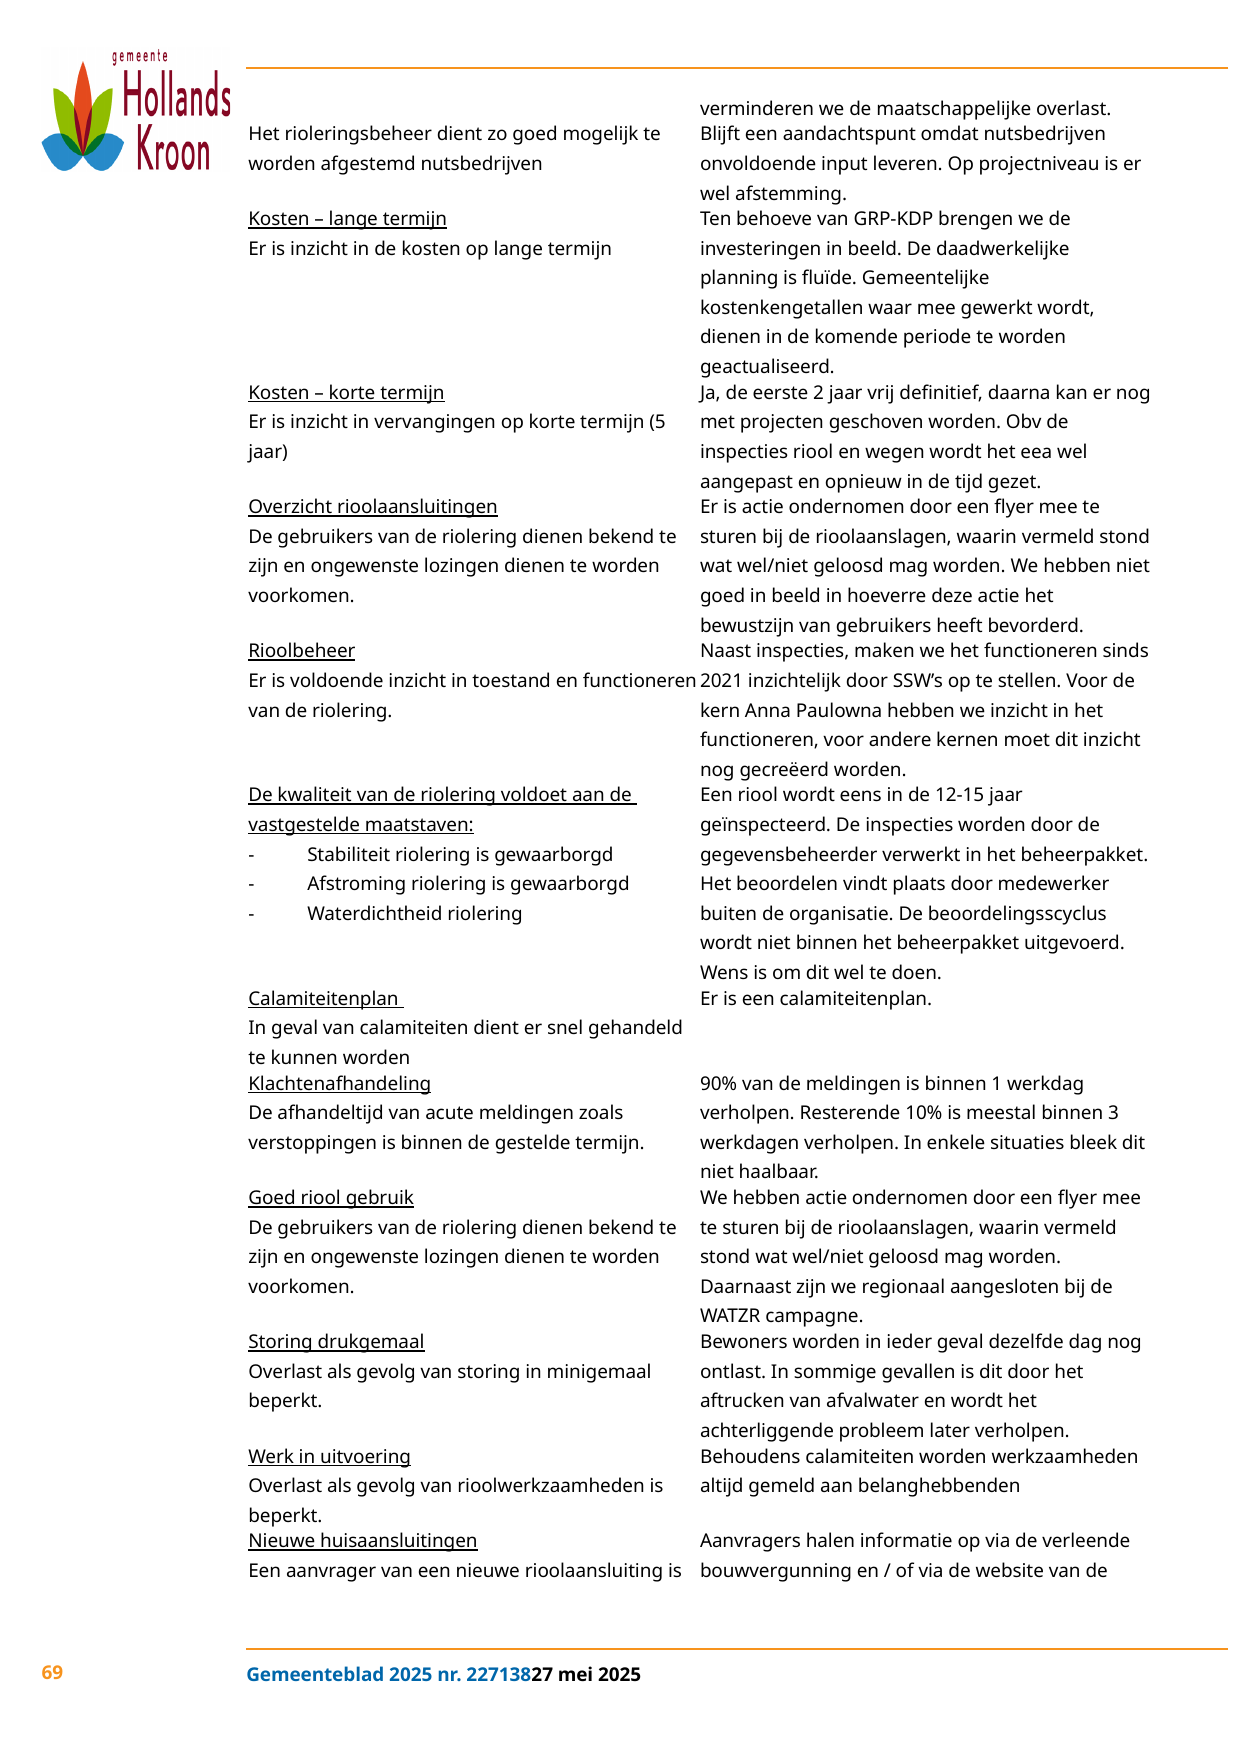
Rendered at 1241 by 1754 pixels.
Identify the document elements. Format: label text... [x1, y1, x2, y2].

table_cell Storing drukgemaal Overlast als gevolg van storing in minigemaal beperkt. [248, 1328, 700, 1443]
table_cell Behoudens calamiteiten worden werkzaamheden altijd gemeld aan belanghebbenden [700, 1443, 1152, 1528]
table_cell Ten behoeve van GRP-KDP brengen we de investeringen in beeld. De daadwerkelijke planning is fluïde. Gemeentelijke kostenkengetallen waar mee gewerkt wordt, dienen in de komende periode te worden geactualiseerd. [700, 205, 1152, 379]
table_cell De kwaliteit van de riolering voldoet aan de vastgestelde maatstaven: Stabiliteit riolering is gewaarborgd Afstroming riolering is gewaarborgd Waterdichtheid riolering [248, 782, 700, 985]
table_cell Het rioleringsbeheer dient zo goed mogelijk te worden afgestemd nutsbedrijven [248, 121, 700, 205]
table_cell Er is een calamiteitenplan. [700, 985, 1152, 1070]
table_cell Kosten – lange termijn Er is inzicht in de kosten op lange termijn [248, 205, 700, 379]
table_cell Naast inspecties, maken we het functioneren sinds 2021 inzichtelijk door SSW’s op te stellen. Voor de kern Anna Paulowna hebben we inzicht in het functioneren, voor andere kernen moet dit inzicht nog gecreëerd worden. [700, 638, 1152, 782]
table_cell Nieuwe huisaansluitingen Een aanvrager van een nieuwe rioolaansluiting is [248, 1528, 700, 1583]
table_cell Ja, de eerste 2 jaar vrij definitief, daarna kan er nog met projecten geschoven worden. Obv de inspecties riool en wegen wordt het eea wel aangepast en opnieuw in de tijd gezet. [700, 379, 1152, 493]
table_cell Calamiteitenplan In geval van calamiteiten dient er snel gehandeld te kunnen worden [248, 985, 700, 1070]
table_cell Aanvragers halen informatie op via de verleende bouwvergunning en / of via de website van de [700, 1528, 1152, 1583]
table_cell [248, 95, 700, 121]
table_cell Er is actie ondernomen door een flyer mee te sturen bij de rioolaanslagen, waarin vermeld stond wat wel/niet geloosd mag worden. We hebben niet goed in beeld in hoeverre deze actie het bewustzijn van gebruikers heeft bevorderd. [700, 494, 1152, 638]
table_cell Blijft een aandachtspunt omdat nutsbedrijven onvoldoende input leveren. Op projectniveau is er wel afstemming. [700, 121, 1152, 205]
table_cell Goed riool gebruik De gebruikers van de riolering dienen bekend te zijn en ongewenste lozingen dienen te worden voorkomen. [248, 1184, 700, 1328]
picture [41, 47, 231, 172]
table_cell Bewoners worden in ieder geval dezelfde dag nog ontlast. In sommige gevallen is dit door het aftrucken van afvalwater en wordt het achterliggende probleem later verholpen. [700, 1328, 1152, 1443]
table_cell We hebben actie ondernomen door een flyer mee te sturen bij de rioolaanslagen, waarin vermeld stond wat wel/niet geloosd mag worden. Daarnaast zijn we regionaal aangesloten bij de WATZR campagne. [700, 1184, 1152, 1328]
table_cell Werk in uitvoering Overlast als gevolg van rioolwerkzaamheden is beperkt. [248, 1443, 700, 1528]
table_cell Overzicht rioolaansluitingen De gebruikers van de riolering dienen bekend te zijn en ongewenste lozingen dienen te worden voorkomen. [248, 494, 700, 638]
table_cell Kosten – korte termijn Er is inzicht in vervangingen op korte termijn (5 jaar) [248, 379, 700, 493]
table_cell 90% van de meldingen is binnen 1 werkdag verholpen. Resterende 10% is meestal binnen 3 werkdagen verholpen. In enkele situaties bleek dit niet haalbaar. [700, 1070, 1152, 1184]
table_cell Klachtenafhandeling De afhandeltijd van acute meldingen zoals verstoppingen is binnen de gestelde termijn. [248, 1070, 700, 1184]
table_cell verminderen we de maatschappelijke overlast. [700, 95, 1152, 121]
table_cell Een riool wordt eens in de 12-15 jaar geïnspecteerd. De inspecties worden door de gegevensbeheerder verwerkt in het beheerpakket. Het beoordelen vindt plaats door medewerker buiten de organisatie. De beoordelingsscyclus wordt niet binnen het beheerpakket uitgevoerd. Wens is om dit wel te doen. [700, 782, 1152, 985]
table_cell Rioolbeheer Er is voldoende inzicht in toestand en functioneren van de riolering. [248, 638, 700, 782]
